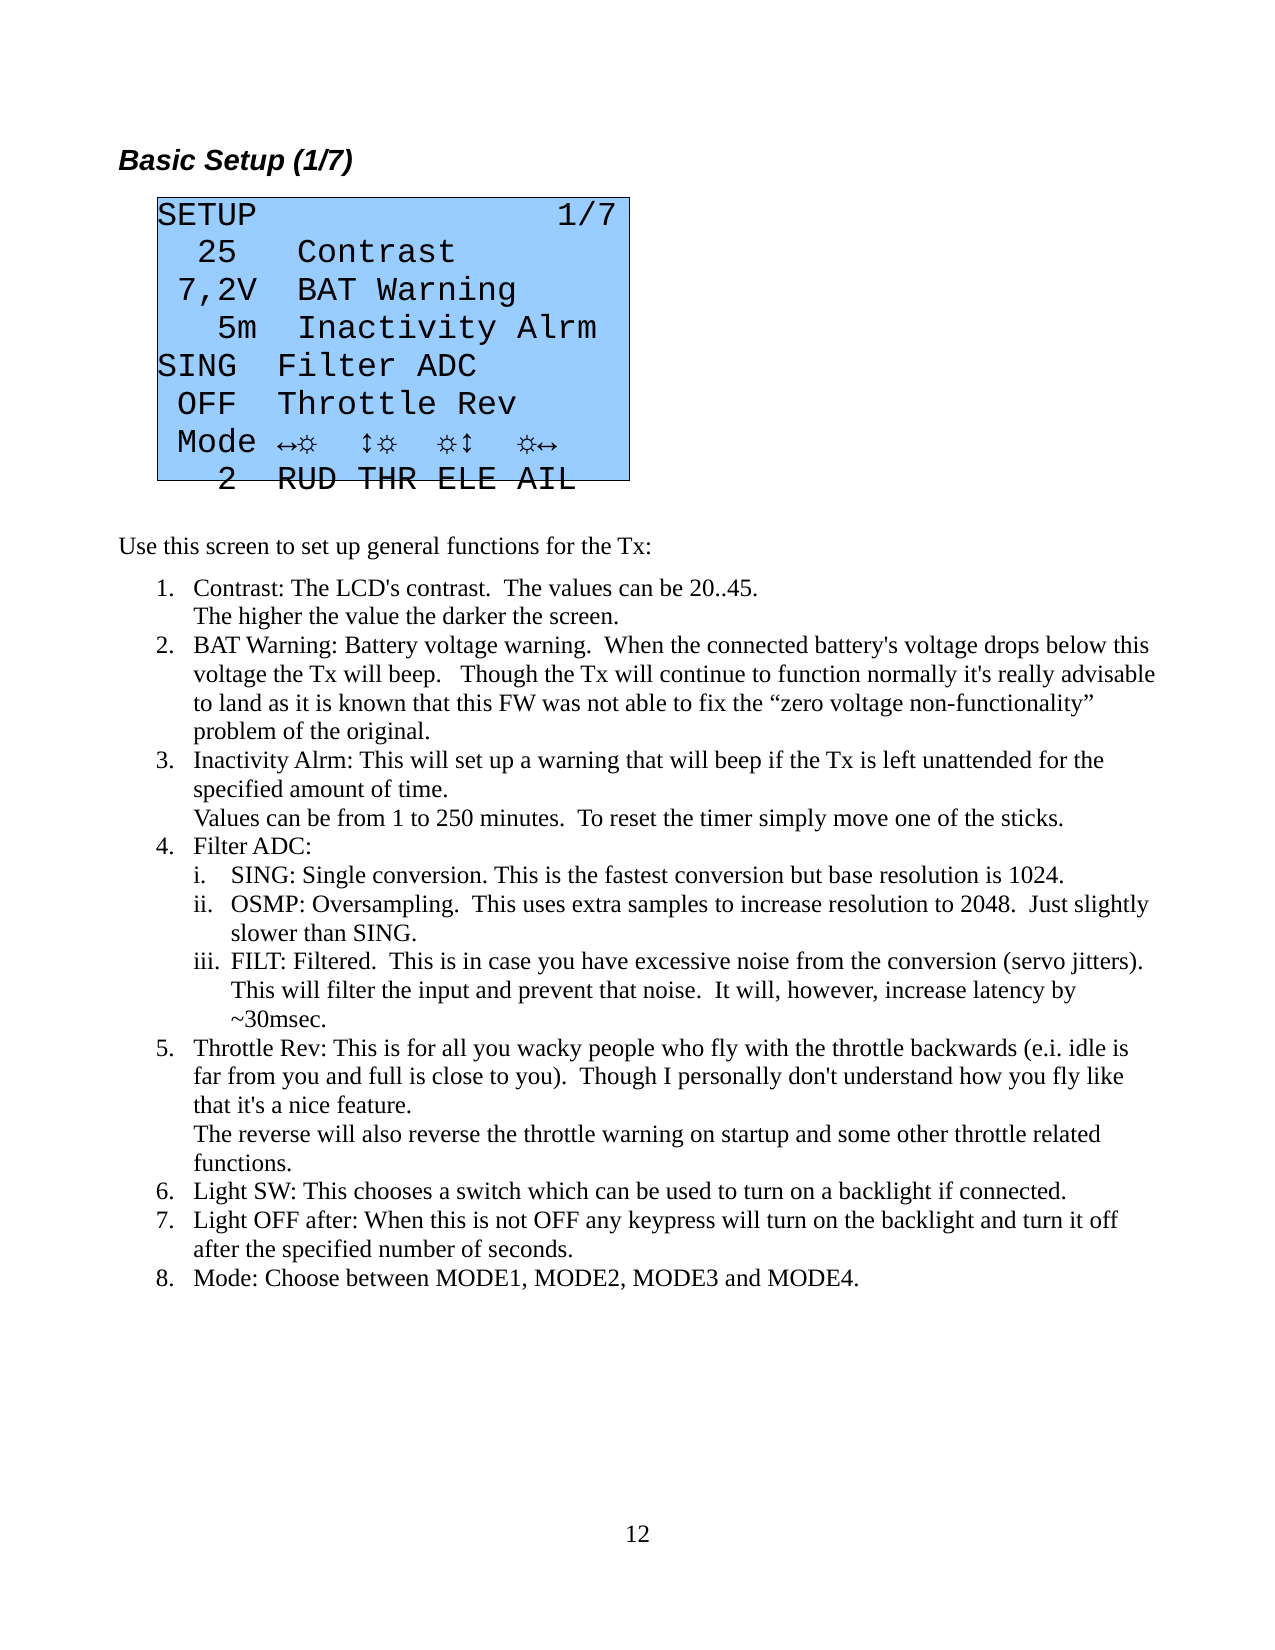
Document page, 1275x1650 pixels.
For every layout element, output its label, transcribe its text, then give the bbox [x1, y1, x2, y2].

list BAT Warning: Battery voltage warning. When the connected battery's voltage drops below this voltage the Tx will beep. Though the Tx will continue to function normally it's really advisable to land as it is known that this FW was not able to fix the “zero voltage non-functionality” problem of the original. [156, 630, 1157, 745]
list Throttle Rev: This is for all you wacky people who fly with the throttle backwards (e.i. idle is far from you and full is close to you). Though I personally don't understand how you fly like that it's a nice feature. The reverse will also reverse the throttle warning on startup and some other throttle related functions. [156, 1033, 1157, 1176]
list Mode: Choose between MODE1, MODE2, MODE3 and MODE4. [156, 1263, 1157, 1291]
text Use this screen to set up general functions for the Tx: [118, 531, 1157, 560]
list Light OFF after: When this is not OFF any keypress will turn on the backlight and turn it off after the specified number of seconds. [156, 1205, 1157, 1263]
list FILT: Filtered. This is in case you have excessive noise from the conversion (servo jitters). This will filter the input and prevent that noise. It will, however, increase latency by ~30msec. [193, 946, 1157, 1033]
list SING: Single conversion. This is the fastest conversion but base resolution is 1024. [193, 860, 1157, 889]
list Filter ADC: [156, 831, 1157, 860]
list Contrast: The LCD's contrast. The values can be 20..45. The higher the value the darker the screen. [156, 573, 1157, 630]
list Inactivity Alrm: This will set up a warning that will beep if the Tx is left unattended for the specified amount of time. Values can be from 1 to 250 minutes. To reset the timer simply move one of the sticks. [156, 745, 1157, 831]
subtitle Basic Setup (1/7) [118, 143, 1157, 177]
list OSMP: Oversampling. This uses extra samples to increase resolution to 2048. Just slightly slower than SING. [193, 889, 1157, 946]
list Light SW: This chooses a switch which can be used to turn on a backlight if connected. [156, 1176, 1157, 1205]
